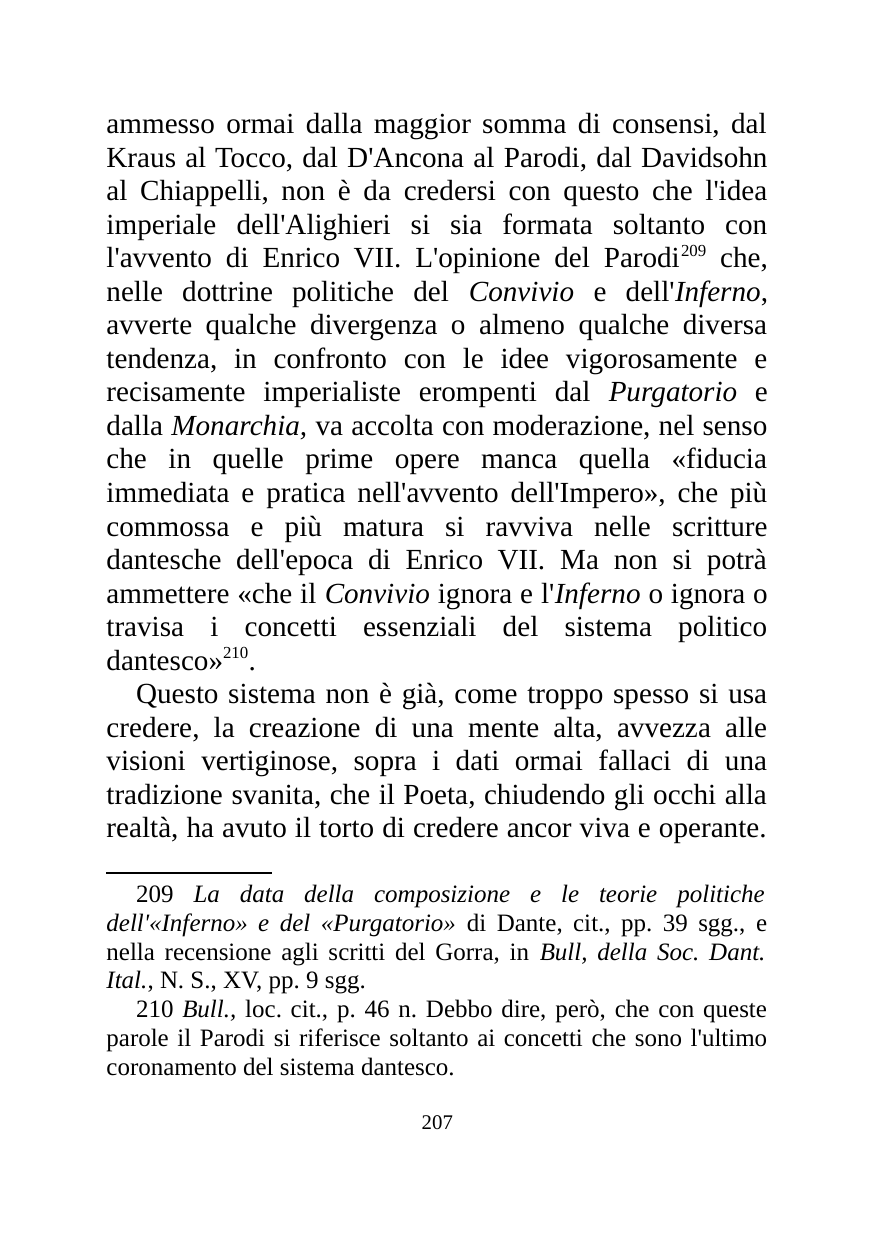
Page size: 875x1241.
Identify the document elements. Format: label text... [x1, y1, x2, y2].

text Bull., loc. cit., p. 46 n. Debbo dire, però, che con queste parole il Parodi si riferisce soltanto ai concetti che sono l'ultimo coronamento del sistema dantesco. [106, 994, 768, 1080]
text ammesso ormai dalla maggior somma di consensi, dal Kraus al Tocco, dal D'Ancona al Parodi, dal Davidsohn al Chiappelli, non è da credersi con questo che l'idea imperiale dell'Alighieri si sia formata soltanto con l'avvento di Enrico VII. L'opinione del Parodi che, nelle dottrine politiche del Convivio e dell'Inferno, avverte qualche divergenza o almeno qualche diversa tendenza, in confronto con le idee vigorosamente e recisamente imperialiste erompenti dal Purgatorio e dalla Monarchia, va accolta con moderazione, nel senso che in quelle prime opere manca quella «fiducia immediata e pratica nell'avvento dell'Impero», che più commossa e più matura si ravviva nelle scritture dantesche dell'epoca di Enrico VII. Ma non si potrà ammettere «che il Convivio ignora e l'Inferno o ignora o travisa i concetti essenziali del sistema politico dantesco». [106, 106, 768, 676]
text La data della composizione e le teorie politiche dell'«Inferno» e del «Purgatorio» di Dante, cit., pp. 39 sgg., e nella recensione agli scritti del Gorra, in Bull, della Soc. Dant. Ital., N. S., XV, pp. 9 sgg. [106, 879, 768, 994]
text Questo sistema non è già, come troppo spesso si usa credere, la creazione di una mente alta, avvezza alle visioni vertiginose, sopra i dati ormai fallaci di una tradizione svanita, che il Poeta, chiudendo gli occhi alla realtà, ha avuto il torto di credere ancor viva e operante. [106, 676, 768, 844]
